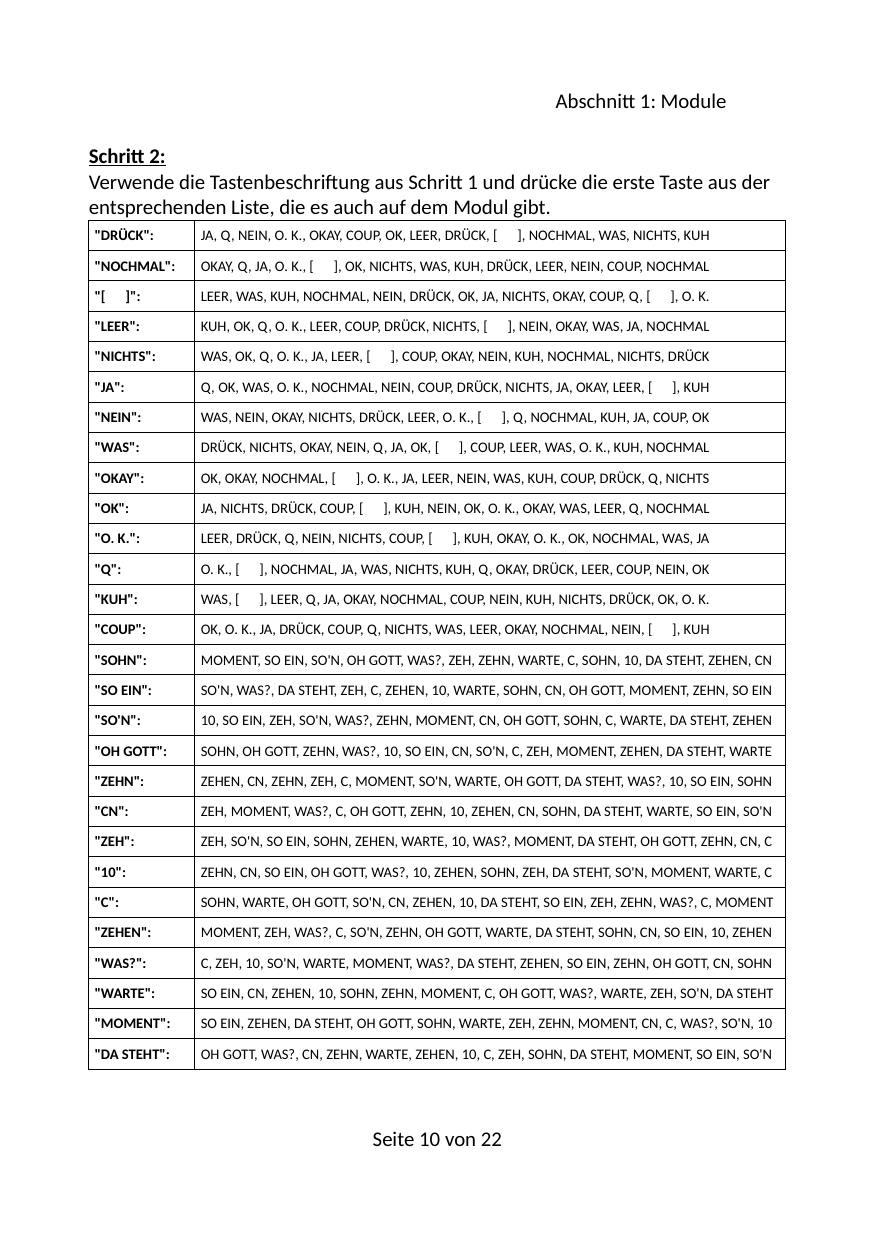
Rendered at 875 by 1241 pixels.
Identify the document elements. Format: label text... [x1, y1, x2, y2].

table_cell SO EIN, CN, ZEHEN, 10, SOHN, ZEHN, MOMENT, C, OH GOTT, WAS?, WARTE, ZEH, SO'N, DA STEHT [195, 979, 785, 1008]
table_cell ZEH, SO'N, SO EIN, SOHN, ZEHEN, WARTE, 10, WAS?, MOMENT, DA STEHT, OH GOTT, ZEHN, CN, C [195, 827, 785, 856]
table_cell LEER, DRÜCK, Q, NEIN, NICHTS, COUP, [ ], KUH, OKAY, O. K., OK, NOCHMAL, WAS, JA [195, 524, 785, 553]
table_header "DRÜCK": [89, 221, 194, 250]
table_cell "NEIN": [89, 403, 194, 432]
table_cell OH GOTT, WAS?, CN, ZEHN, WARTE, ZEHEN, 10, C, ZEH, SOHN, DA STEHT, MOMENT, SO EIN, SO'N [195, 1039, 785, 1068]
table_cell MOMENT, SO EIN, SO'N, OH GOTT, WAS?, ZEH, ZEHN, WARTE, C, SOHN, 10, DA STEHT, ZEHEN, CN [195, 645, 785, 674]
table_cell "COUP": [89, 615, 194, 644]
table_cell "Q": [89, 554, 194, 583]
text Schritt 2: [88, 143, 786, 169]
table_cell WAS, NEIN, OKAY, NICHTS, DRÜCK, LEER, O. K., [ ], Q, NOCHMAL, KUH, JA, COUP, OK [195, 403, 785, 432]
table_cell SO'N, WAS?, DA STEHT, ZEH, C, ZEHEN, 10, WARTE, SOHN, CN, OH GOTT, MOMENT, ZEHN, SO EIN [195, 675, 785, 705]
table_cell MOMENT, ZEH, WAS?, C, SO'N, ZEHN, OH GOTT, WARTE, DA STEHT, SOHN, CN, SO EIN, 10, ZEHEN [195, 918, 785, 947]
table_cell C, ZEH, 10, SO'N, WARTE, MOMENT, WAS?, DA STEHT, ZEHEN, SO EIN, ZEHN, OH GOTT, CN, SOHN [195, 948, 785, 977]
table_cell "OK": [89, 494, 194, 523]
table_cell ZEH, MOMENT, WAS?, C, OH GOTT, ZEHN, 10, ZEHEN, CN, SOHN, DA STEHT, WARTE, SO EIN, SO'N [195, 797, 785, 826]
table_cell "WARTE": [89, 979, 194, 1008]
table_cell DRÜCK, NICHTS, OKAY, NEIN, Q, JA, OK, [ ], COUP, LEER, WAS, O. K., KUH, NOCHMAL [195, 433, 785, 462]
table_cell SO EIN, ZEHEN, DA STEHT, OH GOTT, SOHN, WARTE, ZEH, ZEHN, MOMENT, CN, C, WAS?, SO'N, 10 [195, 1009, 785, 1038]
table_cell OKAY, Q, JA, O. K., [ ], OK, NICHTS, WAS, KUH, DRÜCK, LEER, NEIN, COUP, NOCHMAL [195, 251, 785, 280]
table_cell "OKAY": [89, 463, 194, 492]
table_cell ZEHN, CN, SO EIN, OH GOTT, WAS?, 10, ZEHEN, SOHN, ZEH, DA STEHT, SO'N, MOMENT, WARTE, C [195, 857, 785, 887]
table_cell "ZEHEN": [89, 918, 194, 947]
table_cell "SO'N": [89, 706, 194, 735]
table_cell "ZEH": [89, 827, 194, 856]
table_cell "WAS": [89, 433, 194, 462]
table_cell "WAS?": [89, 948, 194, 977]
table_cell "CN": [89, 797, 194, 826]
table_cell "C": [89, 888, 194, 917]
table_cell SOHN, OH GOTT, ZEHN, WAS?, 10, SO EIN, CN, SO'N, C, ZEH, MOMENT, ZEHEN, DA STEHT, WARTE [195, 736, 785, 765]
table_cell JA, NICHTS, DRÜCK, COUP, [ ], KUH, NEIN, OK, O. K., OKAY, WAS, LEER, Q, NOCHMAL [195, 494, 785, 523]
table_cell "SOHN": [89, 645, 194, 674]
table_cell "[ ]": [89, 281, 194, 311]
table_cell KUH, OK, Q, O. K., LEER, COUP, DRÜCK, NICHTS, [ ], NEIN, OKAY, WAS, JA, NOCHMAL [195, 312, 785, 341]
table_cell "KUH": [89, 585, 194, 614]
table_cell "OH GOTT": [89, 736, 194, 765]
table_cell Q, OK, WAS, O. K., NOCHMAL, NEIN, COUP, DRÜCK, NICHTS, JA, OKAY, LEER, [ ], KUH [195, 372, 785, 402]
table_cell WAS, OK, Q, O. K., JA, LEER, [ ], COUP, OKAY, NEIN, KUH, NOCHMAL, NICHTS, DRÜCK [195, 342, 785, 371]
table_cell "JA": [89, 372, 194, 402]
table_cell OK, O. K., JA, DRÜCK, COUP, Q, NICHTS, WAS, LEER, OKAY, NOCHMAL, NEIN, [ ], KUH [195, 615, 785, 644]
table_cell "SO EIN": [89, 675, 194, 705]
table_cell ZEHEN, CN, ZEHN, ZEH, C, MOMENT, SO'N, WARTE, OH GOTT, DA STEHT, WAS?, 10, SO EIN, SOHN [195, 766, 785, 796]
table_cell "NOCHMAL": [89, 251, 194, 280]
table_cell "ZEHN": [89, 766, 194, 796]
table_cell "MOMENT": [89, 1009, 194, 1038]
table_cell 10, SO EIN, ZEH, SO'N, WAS?, ZEHN, MOMENT, CN, OH GOTT, SOHN, C, WARTE, DA STEHT, ZEHEN [195, 706, 785, 735]
table_cell O. K., [ ], NOCHMAL, JA, WAS, NICHTS, KUH, Q, OKAY, DRÜCK, LEER, COUP, NEIN, OK [195, 554, 785, 583]
table_cell "DA STEHT": [89, 1039, 194, 1068]
table_header JA, Q, NEIN, O. K., OKAY, COUP, OK, LEER, DRÜCK, [ ], NOCHMAL, WAS, NICHTS, KUH [195, 221, 785, 250]
table_cell "NICHTS": [89, 342, 194, 371]
table_cell WAS, [ ], LEER, Q, JA, OKAY, NOCHMAL, COUP, NEIN, KUH, NICHTS, DRÜCK, OK, O. K. [195, 585, 785, 614]
table_cell OK, OKAY, NOCHMAL, [ ], O. K., JA, LEER, NEIN, WAS, KUH, COUP, DRÜCK, Q, NICHTS [195, 463, 785, 492]
table_cell "O. K.": [89, 524, 194, 553]
text Verwende die Tastenbeschriftung aus Schritt 1 und drücke die erste Taste aus der entsprechenden Liste, die es auch auf dem Modul gibt. [88, 169, 786, 220]
table_cell LEER, WAS, KUH, NOCHMAL, NEIN, DRÜCK, OK, JA, NICHTS, OKAY, COUP, Q, [ ], O. K. [195, 281, 785, 311]
table_cell SOHN, WARTE, OH GOTT, SO'N, CN, ZEHEN, 10, DA STEHT, SO EIN, ZEH, ZEHN, WAS?, C, MOMENT [195, 888, 785, 917]
table_cell "LEER": [89, 312, 194, 341]
table_cell "10": [89, 857, 194, 887]
